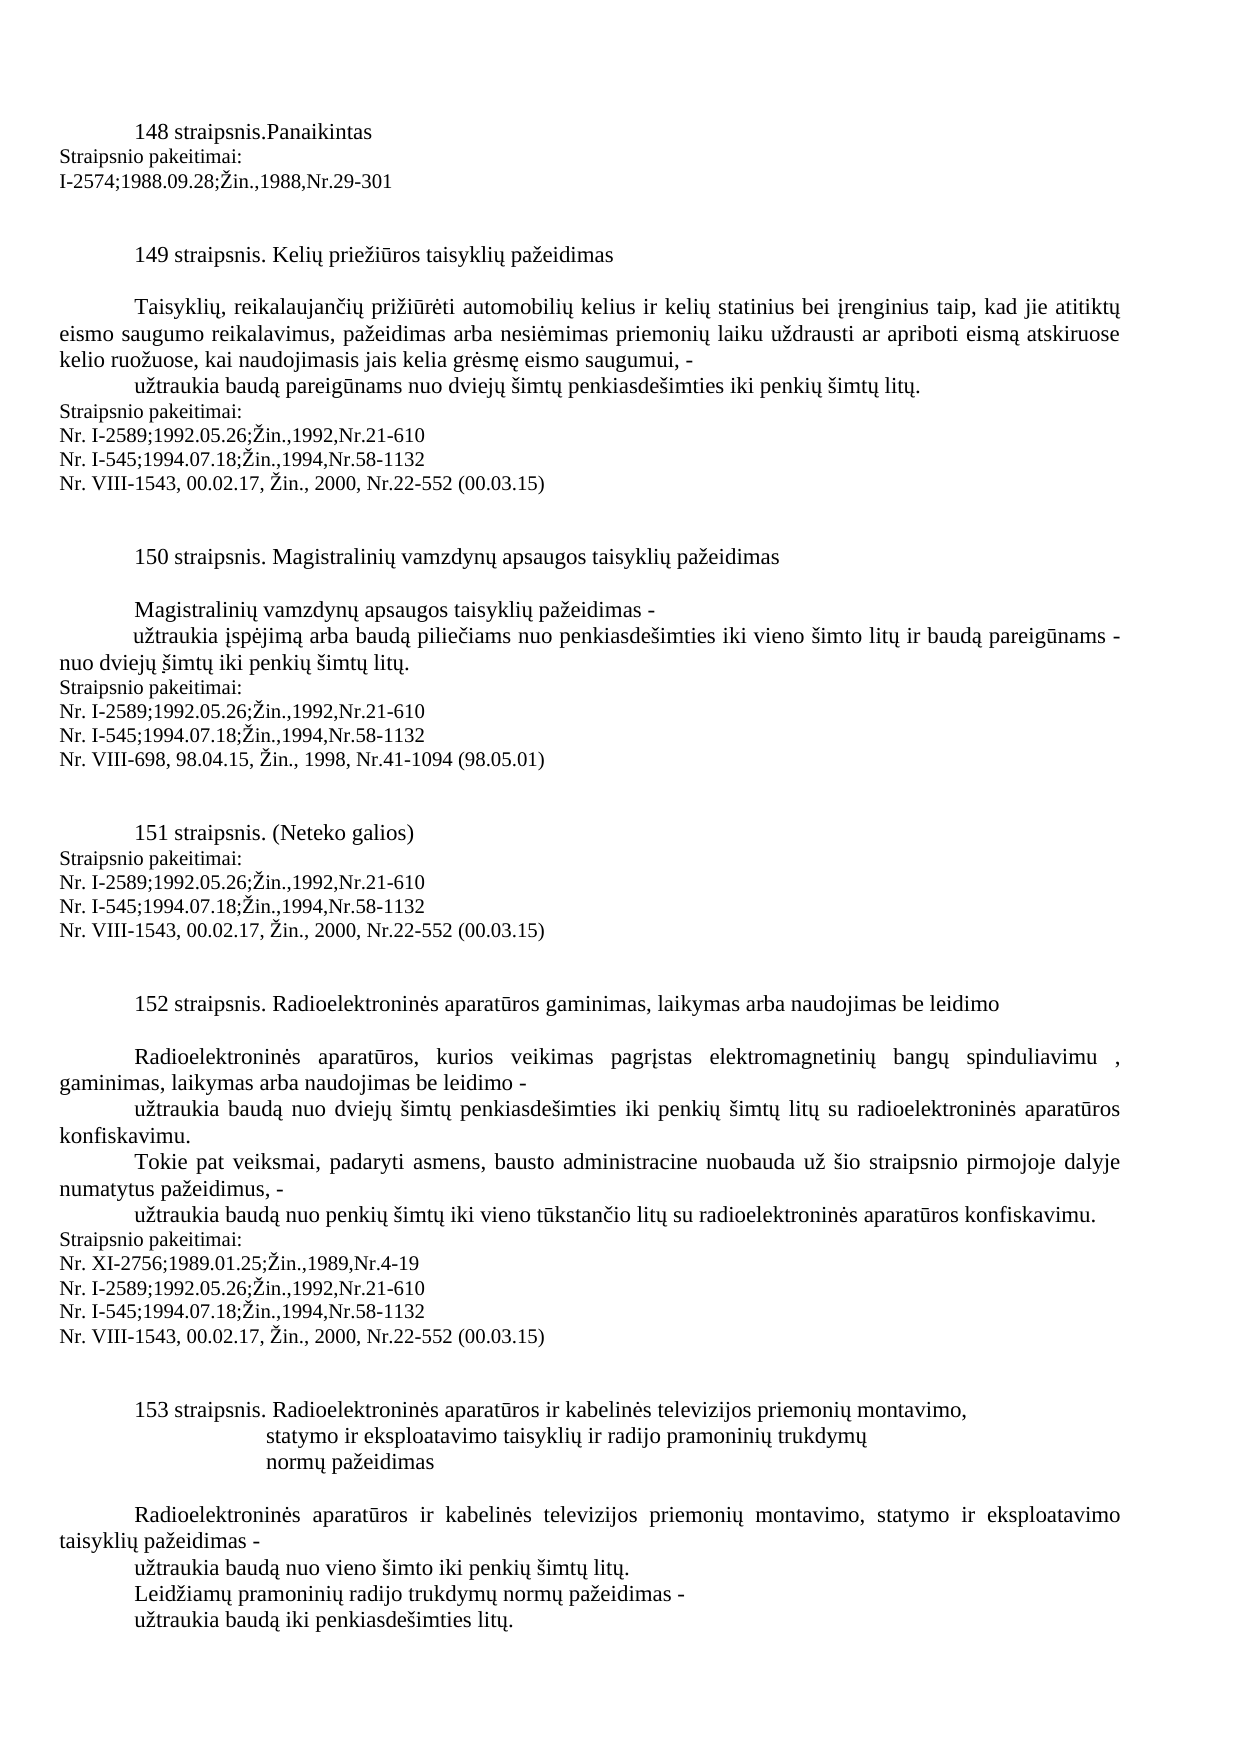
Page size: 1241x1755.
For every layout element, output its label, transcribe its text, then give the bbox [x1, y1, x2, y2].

text Nr. XI-2756;1989.01.25;Žin.,1989,Nr.4-19 [59, 1251, 1122, 1275]
text Straipsnio pakeitimai: [59, 846, 1122, 870]
text Nr. I-545;1994.07.18;Žin.,1994,Nr.58-1132 [59, 447, 1122, 471]
text Leidžiamų pramoninių radijo trukdymų normų pažeidimas - [59, 1580, 1122, 1607]
text Taisyklių, reikalaujančių prižiūrėti automobilių kelius ir kelių statinius bei įrenginius taip, kad jie atitiktų eismo saugumo reikalavimus, pažeidimas arba nesiėmimas priemonių laiku uždrausti ar apriboti eismą atskiruose kelio ruožuose, kai naudojimasis jais kelia grėsmę eismo saugumui, - [59, 293, 1122, 372]
text Straipsnio pakeitimai: [59, 675, 1122, 699]
text užtraukia baudą nuo dviejų šimtų penkiasdešimties iki penkių šimtų litų su radioelektroninės aparatūros konfiskavimu. [59, 1096, 1122, 1148]
text Radioelektroninės aparatūros, kurios veikimas pagrįstas elektromagnetinių bangų spinduliavimu , gaminimas, laikymas arba naudojimas be leidimo - [59, 1043, 1122, 1096]
text Nr. I-545;1994.07.18;Žin.,1994,Nr.58-1132 [59, 894, 1122, 918]
text Nr. I-2589;1992.05.26;Žin.,1992,Nr.21-610 [59, 699, 1122, 723]
text užtraukia baudą nuo penkių šimtų iki vieno tūkstančio litų su radioelektroninės aparatūros konfiskavimu. [59, 1201, 1122, 1227]
text I-2574;1988.09.28;Žin.,1988,Nr.29-301 [59, 168, 1122, 193]
text Straipsnio pakeitimai: [59, 399, 1122, 423]
text 148 straipsnis.Panaikintas [59, 118, 1122, 144]
text Nr. I-2589;1992.05.26;Žin.,1992,Nr.21-610 [59, 423, 1122, 447]
text užtraukia įspėjimą arba baudą piliečiams nuo penkiasdešimties iki vieno šimto litų ir baudą pareigūnams - nuo dviejų šimtų iki penkių šimtų litų. [59, 622, 1122, 675]
text užtraukia baudą nuo vieno šimto iki penkių šimtų litų. [59, 1554, 1122, 1580]
text Nr. VIII-1543, 00.02.17, Žin., 2000, Nr.22-552 (00.03.15) [59, 918, 1122, 942]
text 149 straipsnis. Kelių priežiūros taisyklių pažeidimas [59, 241, 1122, 267]
text 150 straipsnis. Magistralinių vamzdynų apsaugos taisyklių pažeidimas [59, 543, 1122, 569]
text Nr. VIII-1543, 00.02.17, Žin., 2000, Nr.22-552 (00.03.15) [59, 471, 1122, 495]
text Tokie pat veiksmai, padaryti asmens, bausto administracine nuobauda už šio straipsnio pirmojoje dalyje numatytus pažeidimus, - [59, 1148, 1122, 1201]
text 153 straipsnis. Radioelektroninės aparatūros ir kabelinės televizijos priemonių montavimo, [59, 1396, 1122, 1422]
text statymo ir eksploatavimo taisyklių ir radijo pramoninių trukdymų [59, 1422, 1122, 1448]
text Nr. I-545;1994.07.18;Žin.,1994,Nr.58-1132 [59, 1299, 1122, 1323]
text Nr. I-2589;1992.05.26;Žin.,1992,Nr.21-610 [59, 870, 1122, 894]
text užtraukia baudą pareigūnams nuo dviejų šimtų penkiasdešimties iki penkių šimtų litų. [59, 372, 1122, 399]
text Nr. I-545;1994.07.18;Žin.,1994,Nr.58-1132 [59, 723, 1122, 747]
text Straipsnio pakeitimai: [59, 1227, 1122, 1251]
text Nr. VIII-698, 98.04.15, Žin., 1998, Nr.41-1094 (98.05.01) [59, 747, 1122, 771]
text Nr. I-2589;1992.05.26;Žin.,1992,Nr.21-610 [59, 1275, 1122, 1299]
text užtraukia baudą iki penkiasdešimties litų. [59, 1607, 1122, 1633]
text Radioelektroninės aparatūros ir kabelinės televizijos priemonių montavimo, statymo ir eksploatavimo taisyklių pažeidimas - [59, 1501, 1122, 1554]
text normų pažeidimas [59, 1448, 1122, 1475]
text Nr. VIII-1543, 00.02.17, Žin., 2000, Nr.22-552 (00.03.15) [59, 1323, 1122, 1348]
text Straipsnio pakeitimai: [59, 144, 1122, 168]
text 152 straipsnis. Radioelektroninės aparatūros gaminimas, laikymas arba naudojimas be leidimo [59, 990, 1122, 1016]
text Magistralinių vamzdynų apsaugos taisyklių pažeidimas - [59, 596, 1122, 622]
text 151 straipsnis. (Neteko galios) [59, 819, 1122, 846]
